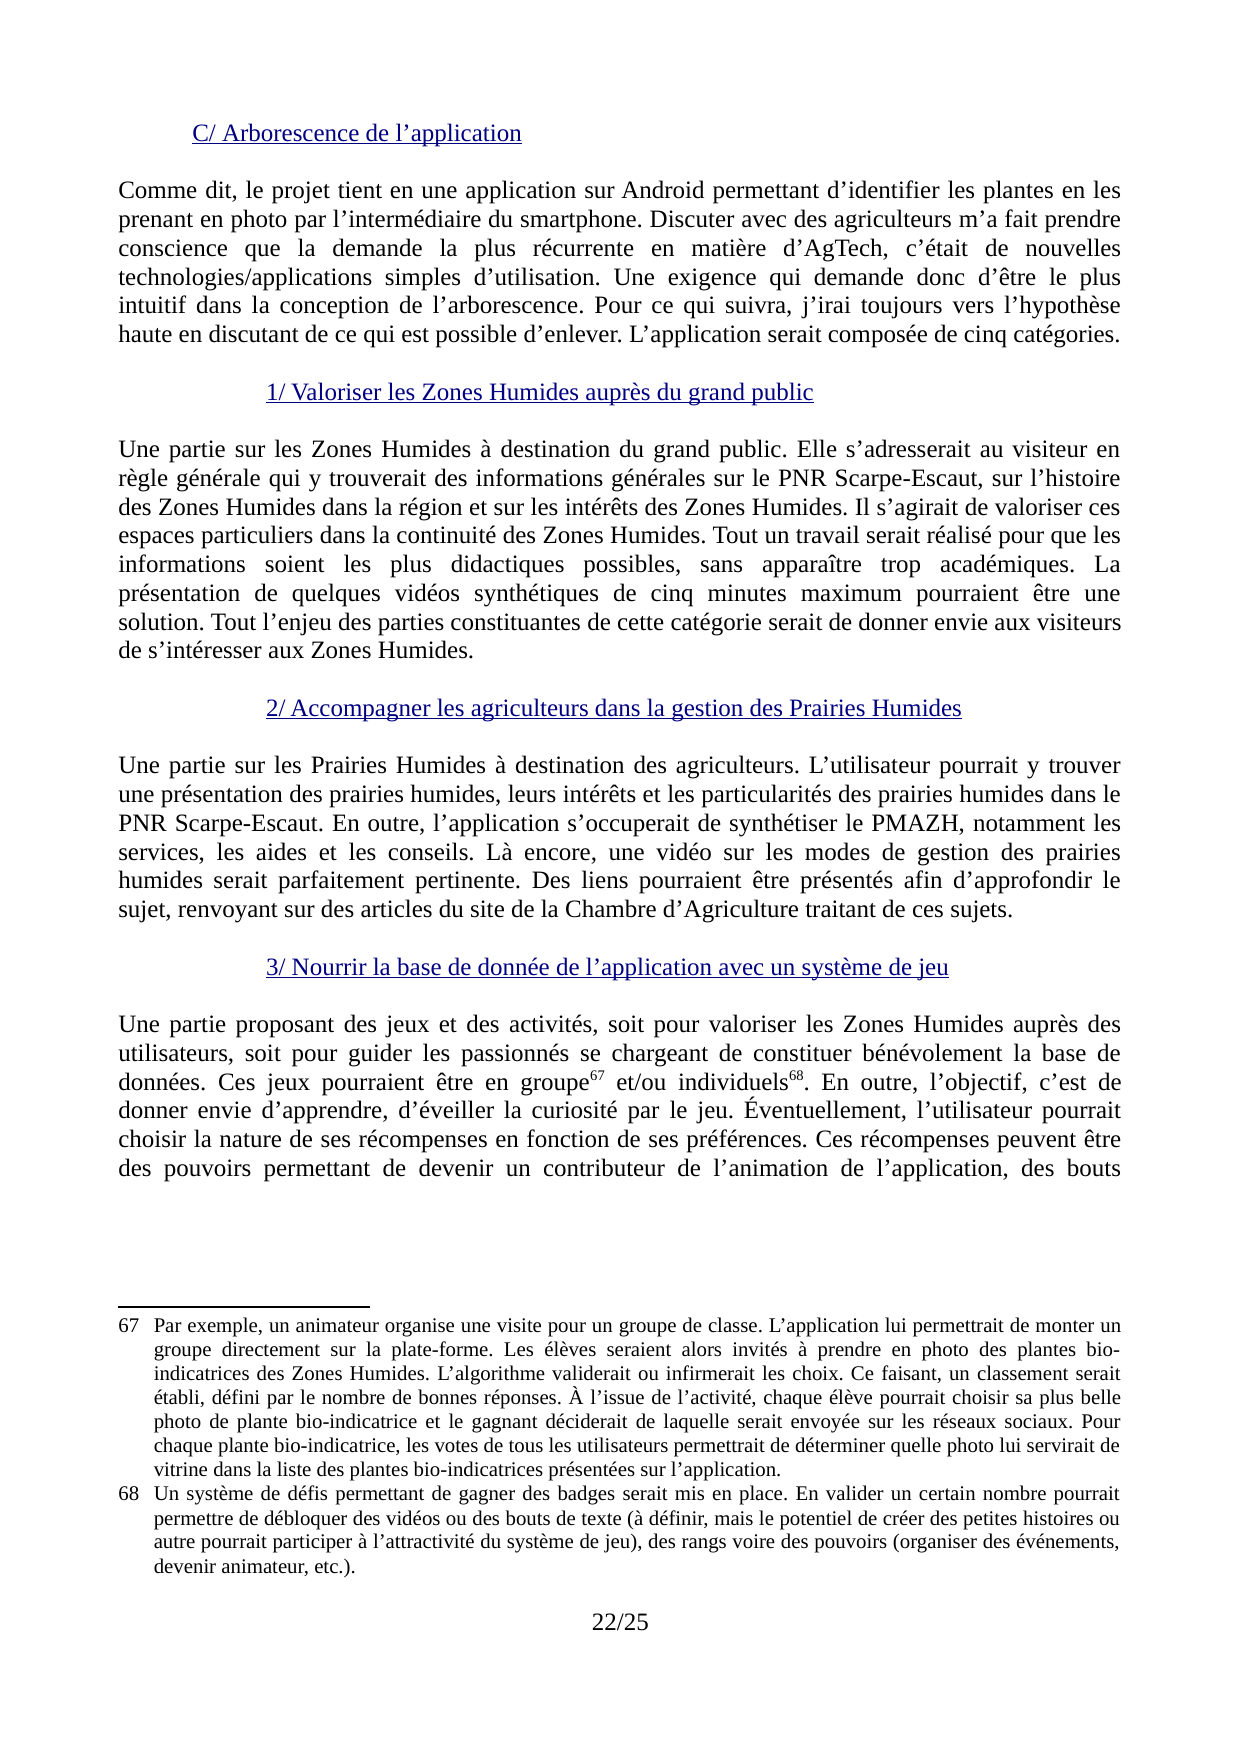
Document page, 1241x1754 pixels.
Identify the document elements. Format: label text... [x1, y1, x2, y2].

text Une partie sur les Prairies Humides à destination des agriculteurs. L’utilisateur pourrait y trouver une présentation des prairies humides, leurs intérêts et les particularités des prairies humides dans le PNR Scarpe-Escaut. En outre, l’application s’occuperait de synthétiser le PMAZH, notamment les services, les aides et les conseils. Là encore, une vidéo sur les modes de gestion des prairies humides serait parfaitement pertinente. Des liens pourraient être présentés afin d’approfondir le sujet, renvoyant sur des articles du site de la Chambre d’Agriculture traitant de ces sujets. [118, 751, 1122, 923]
text C/ Arborescence de l’application [118, 118, 1122, 147]
text Une partie proposant des jeux et des activités, soit pour valoriser les Zones Humides auprès des utilisateurs, soit pour guider les passionnés se chargeant de constituer bénévolement la base de données. Ces jeux pourraient être en groupe et/ou individuels. En outre, l’objectif, c’est de donner envie d’apprendre, d’éveiller la curiosité par le jeu. Éventuellement, l’utilisateur pourrait choisir la nature de ses récompenses en fonction de ses préférences. Ces récompenses peuvent être des pouvoirs permettant de devenir un contributeur de l’animation de l’application, des bouts [118, 1009, 1122, 1211]
text Une partie sur les Zones Humides à destination du grand public. Elle s’adresserait au visiteur en règle générale qui y trouverait des informations générales sur le PNR Scarpe-Escaut, sur l’histoire des Zones Humides dans la région et sur les intérêts des Zones Humides. Il s’agirait de valoriser ces espaces particuliers dans la continuité des Zones Humides. Tout un travail serait réalisé pour que les informations soient les plus didactiques possibles, sans apparaître trop académiques. La présentation de quelques vidéos synthétiques de cinq minutes maximum pourraient être une solution. Tout l’enjeu des parties constituantes de cette catégorie serait de donner envie aux visiteurs de s’intéresser aux Zones Humides. [118, 434, 1122, 664]
text 3/ Nourrir la base de donnée de l’application avec un système de jeu [118, 952, 1122, 981]
text Comme dit, le projet tient en une application sur Android permettant d’identifier les plantes en les prenant en photo par l’intermédiaire du smartphone. Discuter avec des agriculteurs m’a fait prendre conscience que la demande la plus récurrente en matière d’AgTech, c’était de nouvelles technologies/applications simples d’utilisation. Une exigence qui demande donc d’être le plus intuitif dans la conception de l’arborescence. Pour ce qui suivra, j’irai toujours vers l’hypothèse haute en discutant de ce qui est possible d’enlever. L’application serait composée de cinq catégories. [118, 176, 1122, 348]
text 2/ Accompagner les agriculteurs dans la gestion des Prairies Humides [118, 693, 1122, 722]
text Par exemple, un animateur organise une visite pour un groupe de classe. L’application lui permettrait de monter un groupe directement sur la plate-forme. Les élèves seraient alors invités à prendre en photo des plantes bio-indicatrices des Zones Humides. L’algorithme validerait ou infirmerait les choix. Ce faisant, un classement serait établi, défini par le nombre de bonnes réponses. À l’issue de l’activité, chaque élève pourrait choisir sa plus belle photo de plante bio-indicatrice et le gagnant déciderait de laquelle serait envoyée sur les réseaux sociaux. Pour chaque plante bio-indicatrice, les votes de tous les utilisateurs permettrait de déterminer quelle photo lui servirait de vitrine dans la liste des plantes bio-indicatrices présentées sur l’application. [118, 1313, 1122, 1481]
text Un système de défis permettant de gagner des badges serait mis en place. En valider un certain nombre pourrait permettre de débloquer des vidéos ou des bouts de texte (à définir, mais le potentiel de créer des petites histoires ou autre pourrait participer à l’attractivité du système de jeu), des rangs voire des pouvoirs (organiser des événements, devenir animateur, etc.). [118, 1481, 1122, 1578]
text 1/ Valoriser les Zones Humides auprès du grand public [118, 377, 1122, 406]
